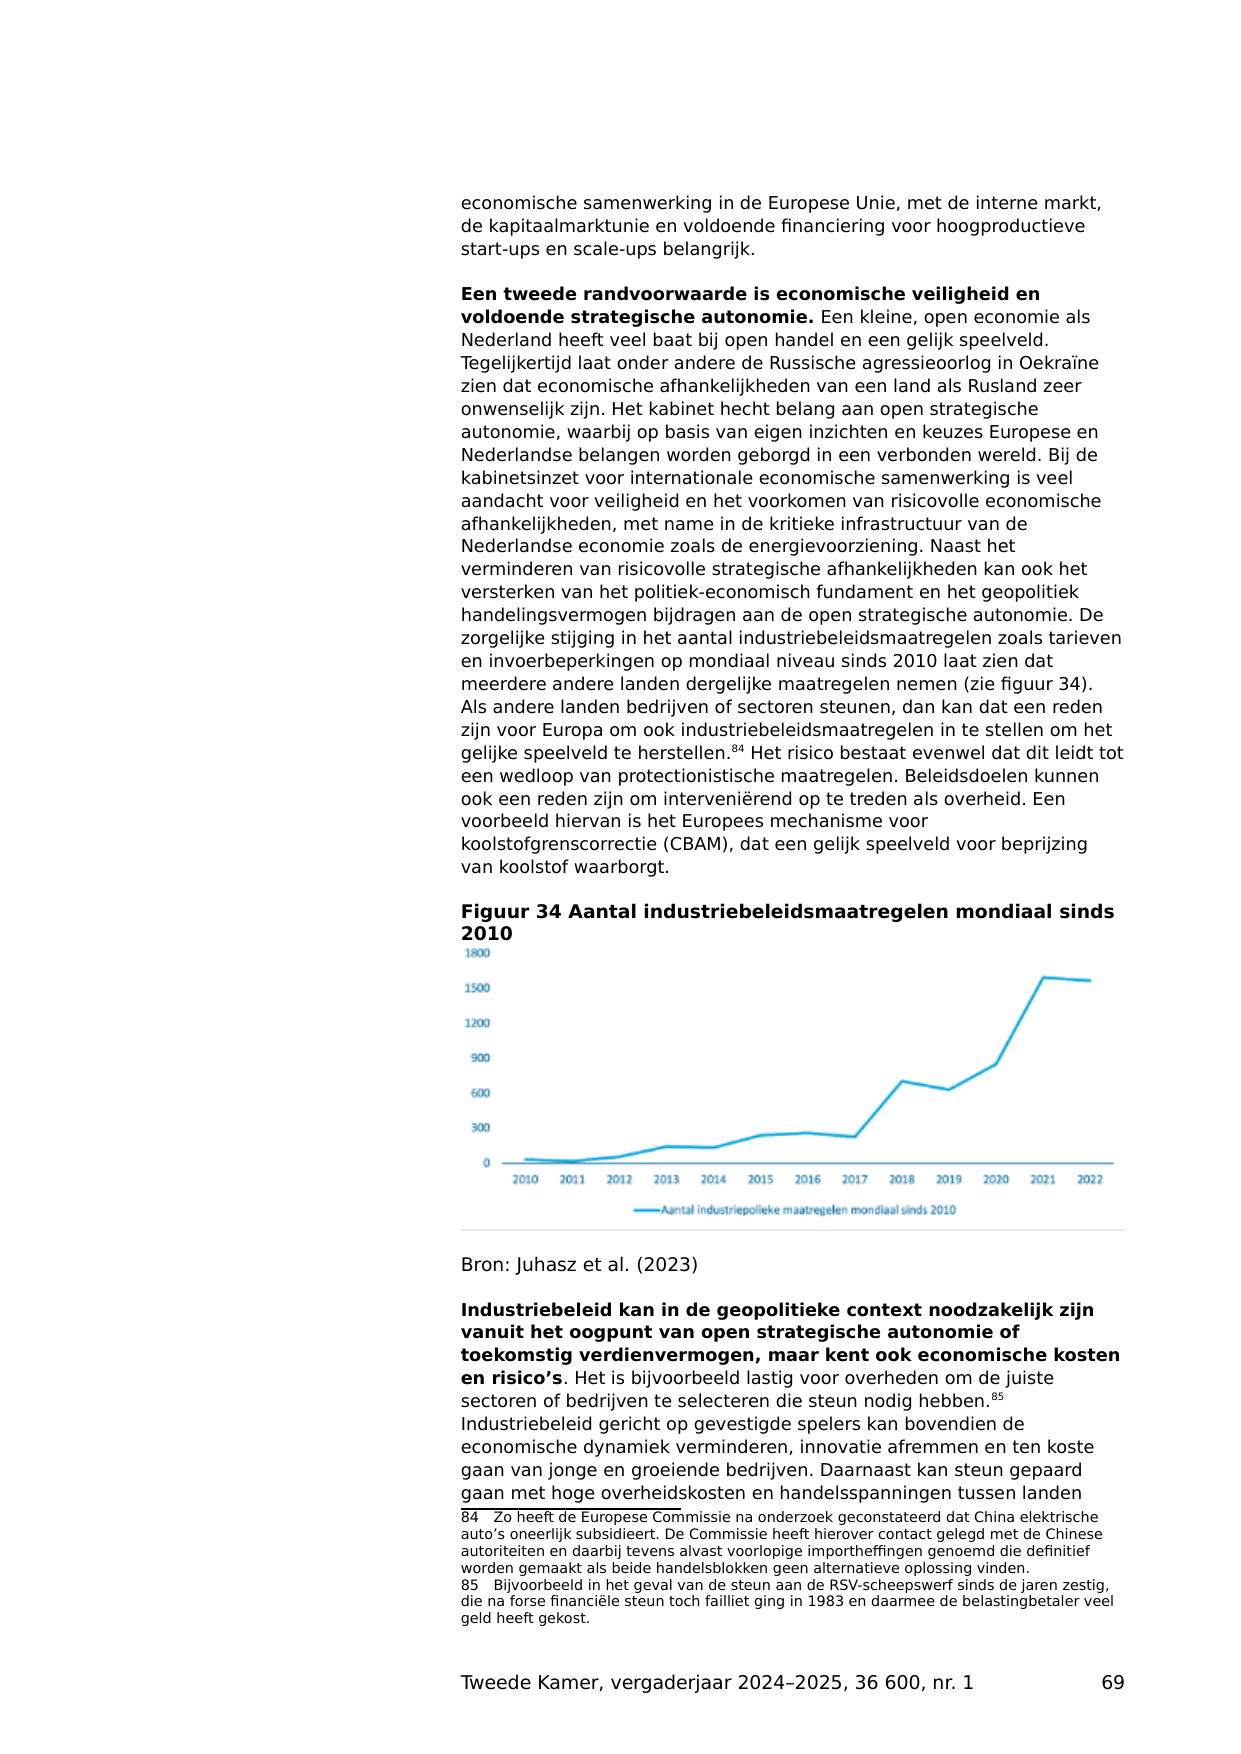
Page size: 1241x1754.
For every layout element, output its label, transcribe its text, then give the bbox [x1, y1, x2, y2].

text Een tweede randvoorwaarde is economische veiligheid en voldoende strategische autonomie. Een kleine, open economie als Nederland heeft veel baat bij open handel en een gelijk speelveld. Tegelijkertijd laat onder andere de Russische agressieoorlog in Oekraïne zien dat economische afhankelijkheden van een land als Rusland zeer onwenselijk zijn. Het kabinet hecht belang aan open strategische autonomie, waarbij op basis van eigen inzichten en keuzes Europese en Nederlandse belangen worden geborgd in een verbonden wereld. Bij de kabinetsinzet voor internationale economische samenwerking is veel aandacht voor veiligheid en het voorkomen van risicovolle economische afhankelijkheden, met name in de kritieke infrastructuur van de Nederlandse economie zoals de energievoorziening. Naast het verminderen van risicovolle strategische afhankelijkheden kan ook het versterken van het politiek-economisch fundament en het geopolitiek handelingsvermogen bijdragen aan de open strategische autonomie. De zorgelijke stijging in het aantal industriebeleidsmaatregelen zoals tarieven en invoerbeperkingen op mondiaal niveau sinds 2010 laat zien dat meerdere andere landen dergelijke maatregelen nemen (zie figuur 34). Als andere landen bedrijven of sectoren steunen, dan kan dat een reden zijn voor Europa om ook industriebeleidsmaatregelen in te stellen om het gelijke speelveld te herstellen. Het risico bestaat evenwel dat dit leidt tot een wedloop van protectionistische maatregelen. Beleidsdoelen kunnen ook een reden zijn om interveniërend op te treden als overheid. Een voorbeeld hiervan is het Europees mechanisme voor koolstofgrenscorrectie (CBAM), dat een gelijk speelveld voor beprijzing van koolstof waarborgt. [461, 282, 1125, 878]
text economische samenwerking in de Europese Unie, met de interne markt, de kapitaalmarktunie en voldoende financiering voor hoogproductieve start-ups en scale-ups belangrijk. [461, 191, 1125, 259]
text __Bijvoorbeeld in het geval van de steun aan de RSV-scheepswerf sinds de jaren zestig, die na forse financiële steun toch failliet ging in 1983 en daarmee de belastingbetaler veel geld heeft gekost. [461, 1577, 1125, 1627]
text __Zo heeft de Europese Commissie na onderzoek geconstateerd dat China elektrische auto’s oneerlijk subsidieert. De Commissie heeft hierover contact gelegd met de Chinese autoriteiten en daarbij tevens alvast voorlopige importheffingen genoemd die definitief worden gemaakt als beide handelsblokken geen alternatieve oplossing vinden. [461, 1509, 1125, 1577]
title Figuur 34 Aantal industriebeleidsmaatregelen mondiaal sinds 2010 [461, 901, 1125, 945]
text Bron: Juhasz et al. (2023) [461, 1254, 1125, 1276]
text Industriebeleid kan in de geopolitieke context noodzakelijk zijn vanuit het oogpunt van open strategische autonomie of toekomstig verdienvermogen, maar kent ook economische kosten en risico’s. Het is bijvoorbeeld lastig voor overheden om de juiste sectoren of bedrijven te selecteren die steun nodig hebben. Industriebeleid gericht op gevestigde spelers kan bovendien de economische dynamiek verminderen, innovatie afremmen en ten koste gaan van jonge en groeiende bedrijven. Daarnaast kan steun gepaard gaan met hoge overheidskosten en handelsspanningen tussen landen [461, 1298, 1125, 1504]
